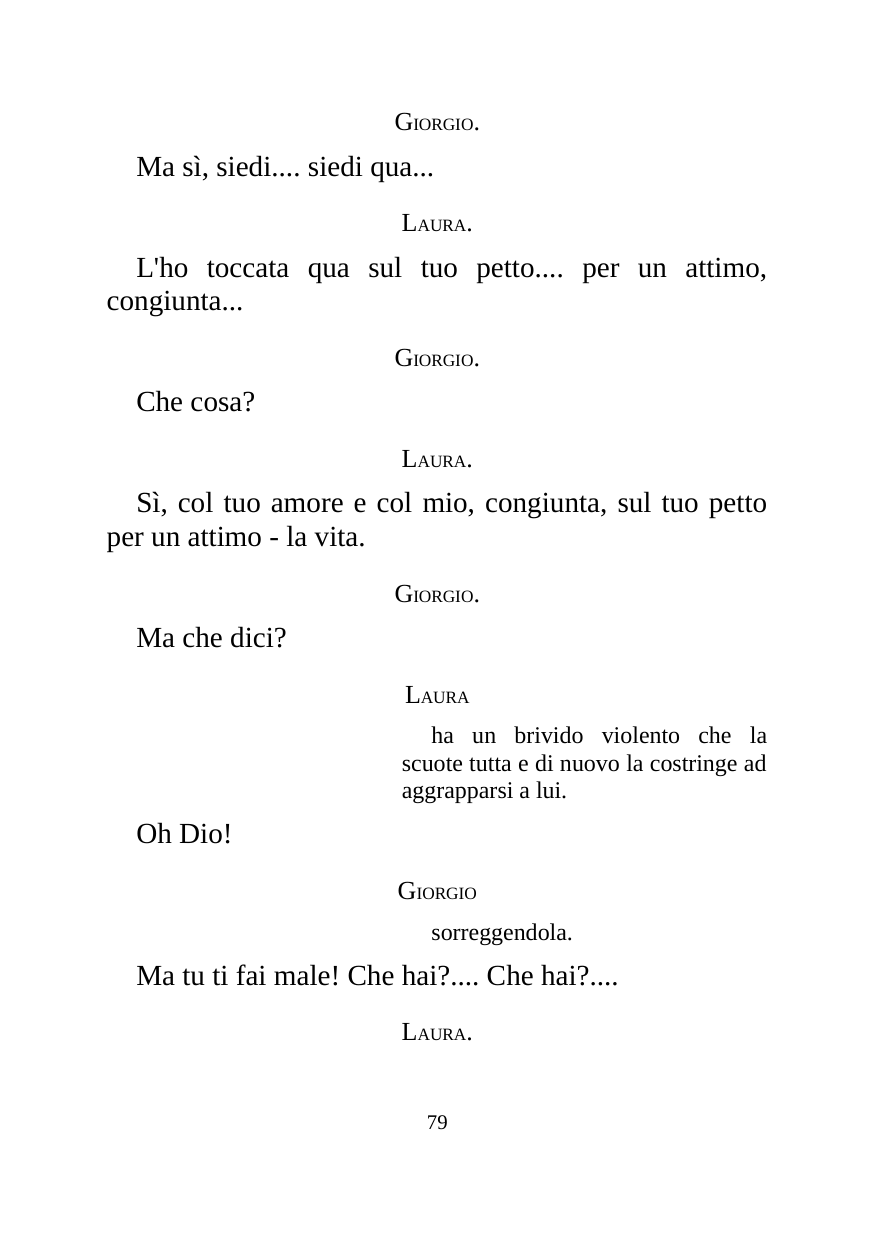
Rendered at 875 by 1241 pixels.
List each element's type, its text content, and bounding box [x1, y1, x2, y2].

text Ma tu ti fai male! Che hai?.... Che hai?.... [106, 958, 768, 991]
text Laura. [106, 207, 768, 237]
text Laura. [106, 443, 768, 473]
text Ma sì, siedi.... siedi qua... [106, 149, 768, 182]
text Giorgio [106, 875, 768, 905]
text Che cosa? [106, 384, 768, 418]
text Laura [106, 679, 768, 709]
text Giorgio. [106, 106, 768, 136]
text sorreggendola. [402, 917, 768, 945]
text Giorgio. [106, 342, 768, 372]
text Sì, col tuo amore e col mio, congiunta, sul tuo petto per un attimo - la vita. [106, 486, 768, 553]
text Oh Dio! [106, 816, 768, 850]
text ha un brivido violento che la scuote tutta e di nuovo la costringe ad aggrapparsi a lui. [402, 721, 768, 804]
text Ma che dici? [106, 620, 768, 654]
text L'ho toccata qua sul tuo petto.... per un attimo, congiunta... [106, 250, 768, 317]
text Giorgio. [106, 578, 768, 608]
text Laura. [106, 1016, 768, 1046]
